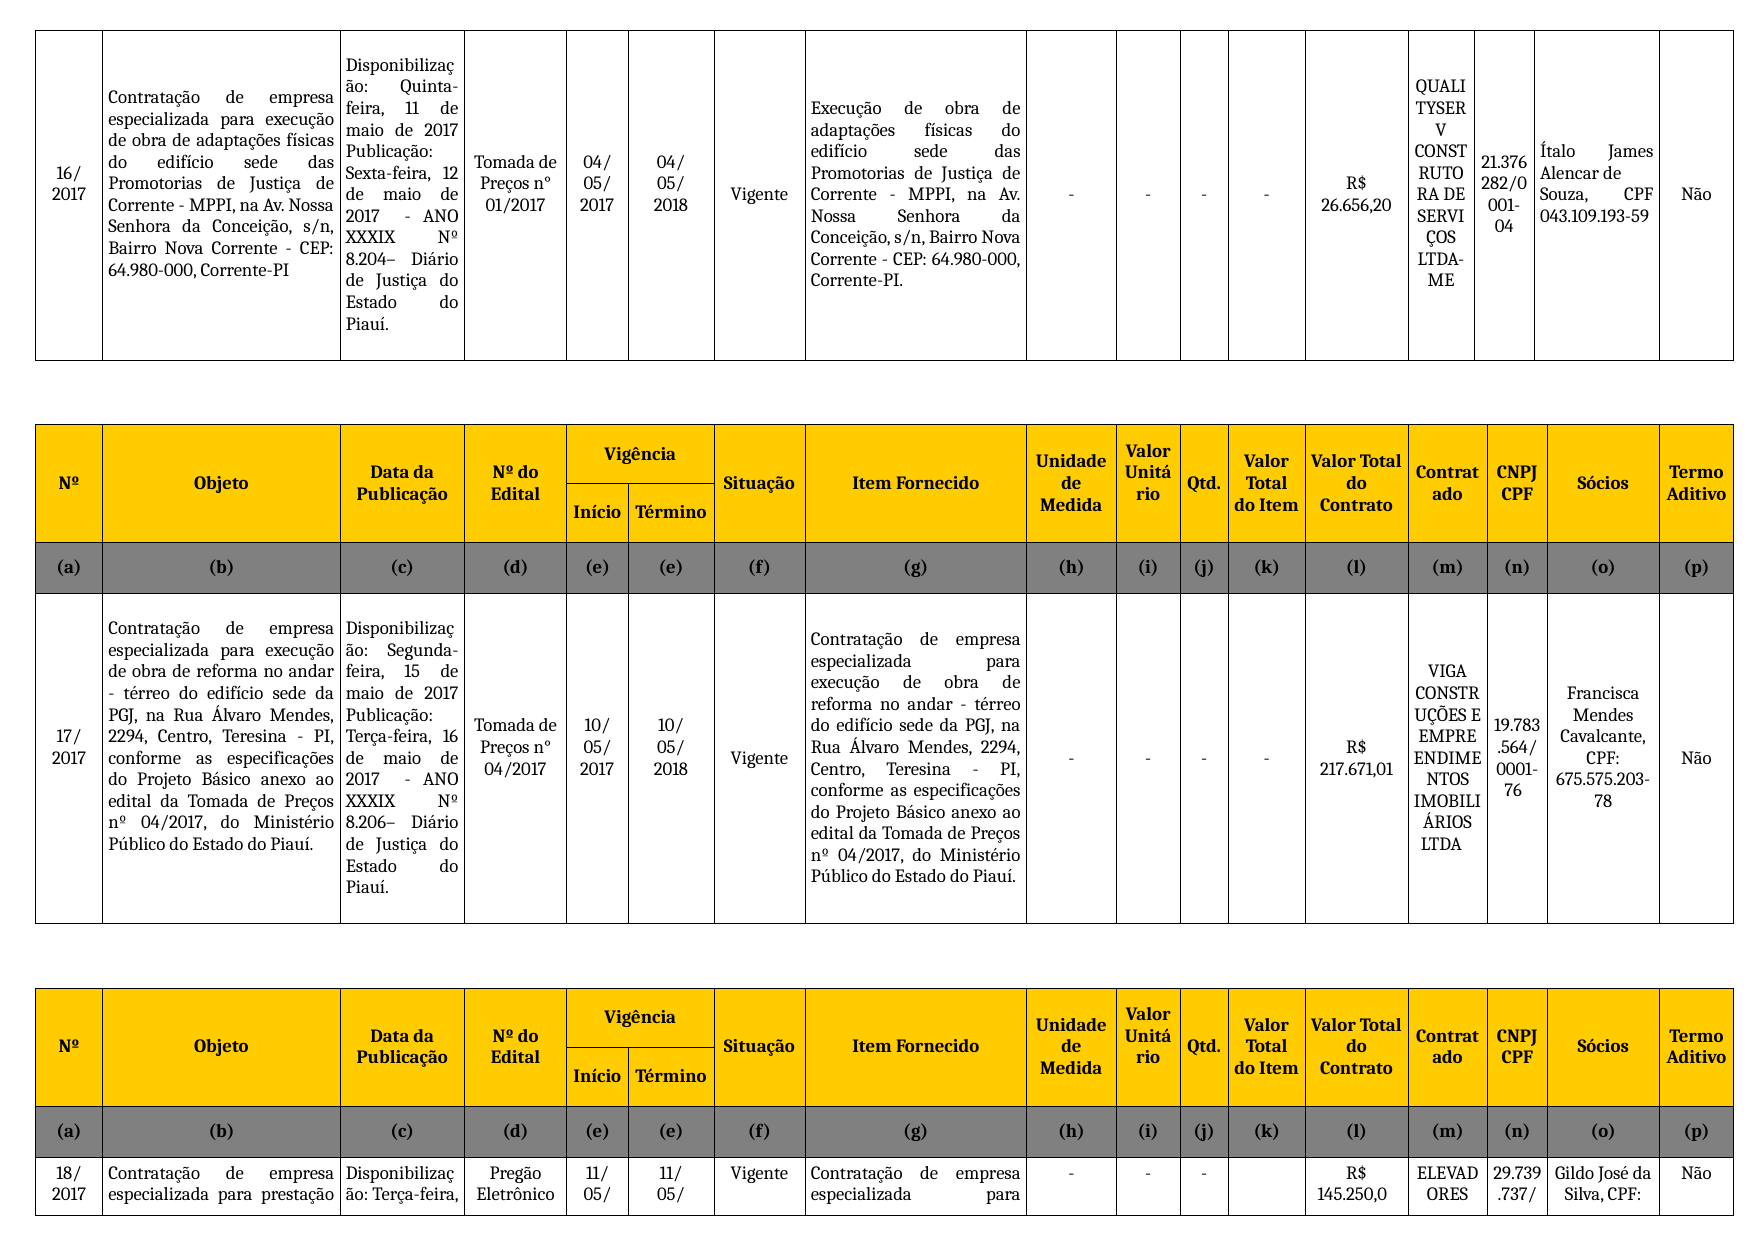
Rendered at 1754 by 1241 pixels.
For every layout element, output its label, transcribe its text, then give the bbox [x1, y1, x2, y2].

table_header Termo Aditivo [1660, 989, 1733, 1106]
table_cell (k) [1229, 1107, 1305, 1157]
table_cell (h) [1027, 1107, 1116, 1157]
table_header Data da Publicação [341, 989, 464, 1106]
table_cell Término [629, 484, 714, 542]
table_header Unidade de Medida [1027, 425, 1116, 542]
table_header CNPJ CPF [1488, 989, 1547, 1106]
table_header Nº do Edital [465, 989, 566, 1106]
table_cell 17/ 2017 [36, 594, 102, 923]
table_cell Vigente [715, 1158, 805, 1215]
table_cell - [1181, 594, 1228, 923]
table_header Contratado [1409, 425, 1487, 542]
table_cell Vigente [715, 31, 805, 359]
table_cell (n) [1488, 543, 1547, 593]
table_cell R$ 217.671,01 [1306, 594, 1408, 923]
table_cell - [1027, 594, 1116, 923]
table_cell (e) [567, 543, 628, 593]
table_header Objeto [103, 425, 340, 542]
table_cell Término [629, 1048, 714, 1106]
table_header Valor Unitário [1117, 425, 1180, 542]
table_cell 18/ 2017 [36, 1158, 102, 1215]
table_cell (o) [1548, 543, 1659, 593]
table_header Nº [36, 989, 102, 1106]
table_cell (b) [103, 543, 340, 593]
table_cell 16/ 2017 [36, 31, 102, 359]
table_cell Contratação de empresa especializada para execução de obra de adaptações físicas do edifício sede das Promotorias de Justiça de Corrente - MPPI, na Av. Nossa Senhora da Conceição, s/n, Bairro Nova Corrente - CEP: 64.980-000, Corrente-PI [103, 31, 340, 359]
table_cell Contratação de empresa especializada para execução de obra de reforma no andar - térreo do edifício sede da PGJ, na Rua Álvaro Mendes, 2294, Centro, Teresina - PI, conforme as especificações do Projeto Básico anexo ao edital da Tomada de Preços nº 04/2017, do Ministério Público do Estado do Piauí. [103, 594, 340, 923]
table_cell - [1117, 1158, 1180, 1215]
table_cell Contratação de empresa especializada para execução de obra de reforma no andar - térreo do edifício sede da PGJ, na Rua Álvaro Mendes, 2294, Centro, Teresina - PI, conforme as especificações do Projeto Básico anexo ao edital da Tomada de Preços nº 04/2017, do Ministério Público do Estado do Piauí. [806, 594, 1026, 923]
table_cell Francisca Mendes Cavalcante, CPF: 675.575.203-78 [1548, 594, 1659, 923]
table_cell (g) [806, 1107, 1026, 1157]
table_cell Ítalo James Alencar de Souza, CPF 043.109.193-59 [1535, 31, 1659, 359]
table_cell VIGA CONSTRUÇÕES E EMPREENDIMENTOS IMOBILIÁRIOS LTDA [1409, 594, 1487, 923]
table_header Item Fornecido [806, 989, 1026, 1106]
table_cell - [1229, 594, 1305, 923]
table_cell Não [1660, 594, 1733, 923]
table_cell 29.739.737/ [1488, 1158, 1547, 1215]
table_cell Pregão Eletrônico [465, 1158, 566, 1215]
table_header Nº do Edital [465, 425, 566, 542]
table_cell Início [567, 1048, 628, 1106]
table_cell Início [567, 484, 628, 542]
table_cell - [1181, 1158, 1228, 1215]
table_cell - [1181, 31, 1228, 359]
table_cell (i) [1117, 1107, 1180, 1157]
table_header Valor Total do Contrato [1306, 989, 1408, 1106]
table_cell QUALITYSERV CONSTRUTORA DE SERVIÇOS LTDA-ME [1409, 31, 1474, 359]
table_header CNPJ CPF [1488, 425, 1547, 542]
table_header Contratado [1409, 989, 1487, 1106]
table_cell - [1027, 31, 1116, 359]
table_header Sócios [1548, 425, 1659, 542]
table_cell Disponibilização: Quinta-feira, 11 de maio de 2017 Publicação: Sexta-feira, 12 de maio de 2017 - ANO XXXIX Nº 8.204– Diário de Justiça do Estado do Piauí. [341, 31, 464, 359]
table_cell - [1229, 1158, 1305, 1215]
table_cell ELEVADORES [1409, 1158, 1487, 1215]
table_cell R$ 26.656,20 [1306, 31, 1408, 359]
table_cell Gildo José da Silva, CPF: [1548, 1158, 1659, 1215]
table_cell Contratação de empresa especializada para prestação [103, 1158, 340, 1215]
table_cell (l) [1306, 1107, 1408, 1157]
table_cell - [1027, 1158, 1116, 1215]
table_header Unidade de Medida [1027, 989, 1116, 1106]
table_header Item Fornecido [806, 425, 1026, 542]
table_cell 10/ 05/ 2018 [629, 594, 714, 923]
table_cell (a) [36, 543, 102, 593]
table_cell - [1229, 31, 1305, 359]
table_header Data da Publicação [341, 425, 464, 542]
table_header Nº [36, 425, 102, 542]
table_cell (h) [1027, 543, 1116, 593]
table_cell 19.783.564/0001-76 [1488, 594, 1547, 923]
table_cell 10/ 05/ 2017 [567, 594, 628, 923]
table_header Situação [715, 989, 805, 1106]
table_cell Não [1660, 31, 1733, 359]
table_header Valor Unitário [1117, 989, 1180, 1106]
table_cell (m) [1409, 543, 1487, 593]
table_cell Disponibilização: Segunda-feira, 15 de maio de 2017 Publicação: Terça-feira, 16 de maio de 2017 - ANO XXXIX Nº 8.206– Diário de Justiça do Estado do Piauí. [341, 594, 464, 923]
table_cell (i) [1117, 543, 1180, 593]
table_cell Tomada de Preços n° 01/2017 [465, 31, 566, 359]
table_cell - [1117, 594, 1180, 923]
table_cell (m) [1409, 1107, 1487, 1157]
table_header Termo Aditivo [1660, 425, 1733, 542]
table_cell (p) [1660, 543, 1733, 593]
table_header Valor Total do Contrato [1306, 425, 1408, 542]
table_cell Disponibilização: Terça-feira, [341, 1158, 464, 1215]
table_header Situação [715, 425, 805, 542]
table_cell Execução de obra de adaptações físicas do edifício sede das Promotorias de Justiça de Corrente - MPPI, na Av. Nossa Senhora da Conceição, s/n, Bairro Nova Corrente - CEP: 64.980-000, Corrente-PI. [806, 31, 1026, 359]
table_cell (n) [1488, 1107, 1547, 1157]
table_header Vigência [567, 425, 714, 483]
table_header Vigência [567, 989, 714, 1047]
table_cell (l) [1306, 543, 1408, 593]
table_cell (e) [629, 543, 714, 593]
table_cell (e) [629, 1107, 714, 1157]
table_cell - [1117, 31, 1180, 359]
table_header Sócios [1548, 989, 1659, 1106]
table_cell (f) [715, 1107, 805, 1157]
table_cell (e) [567, 1107, 628, 1157]
table_header Valor Total do Item [1229, 989, 1305, 1106]
table_cell 11/ 05/ [629, 1158, 714, 1215]
table_cell (c) [341, 543, 464, 593]
table_cell (j) [1181, 1107, 1228, 1157]
table_cell (o) [1548, 1107, 1659, 1157]
table_header Qtd. [1181, 989, 1228, 1106]
table_cell (c) [341, 1107, 464, 1157]
table_header Objeto [103, 989, 340, 1106]
table_cell (k) [1229, 543, 1305, 593]
table_cell 11/ 05/ [567, 1158, 628, 1215]
table_cell (a) [36, 1107, 102, 1157]
table_cell Vigente [715, 594, 805, 923]
table_cell (j) [1181, 543, 1228, 593]
table_cell (g) [806, 543, 1026, 593]
table_cell Contratação de empresa especializada para [806, 1158, 1026, 1215]
table_cell 04/ 05/ 2018 [629, 31, 714, 359]
table_cell R$ 145.250,0 [1306, 1158, 1408, 1215]
table_cell (d) [465, 1107, 566, 1157]
table_cell (f) [715, 543, 805, 593]
table_cell Não [1660, 1158, 1733, 1215]
table_header Qtd. [1181, 425, 1228, 542]
table_cell Tomada de Preços n° 04/2017 [465, 594, 566, 923]
table_cell 21.376282/0001-04 [1475, 31, 1534, 359]
table_cell (d) [465, 543, 566, 593]
table_cell 04/ 05/ 2017 [567, 31, 628, 359]
table_cell (b) [103, 1107, 340, 1157]
table_cell (p) [1660, 1107, 1733, 1157]
table_header Valor Total do Item [1229, 425, 1305, 542]
